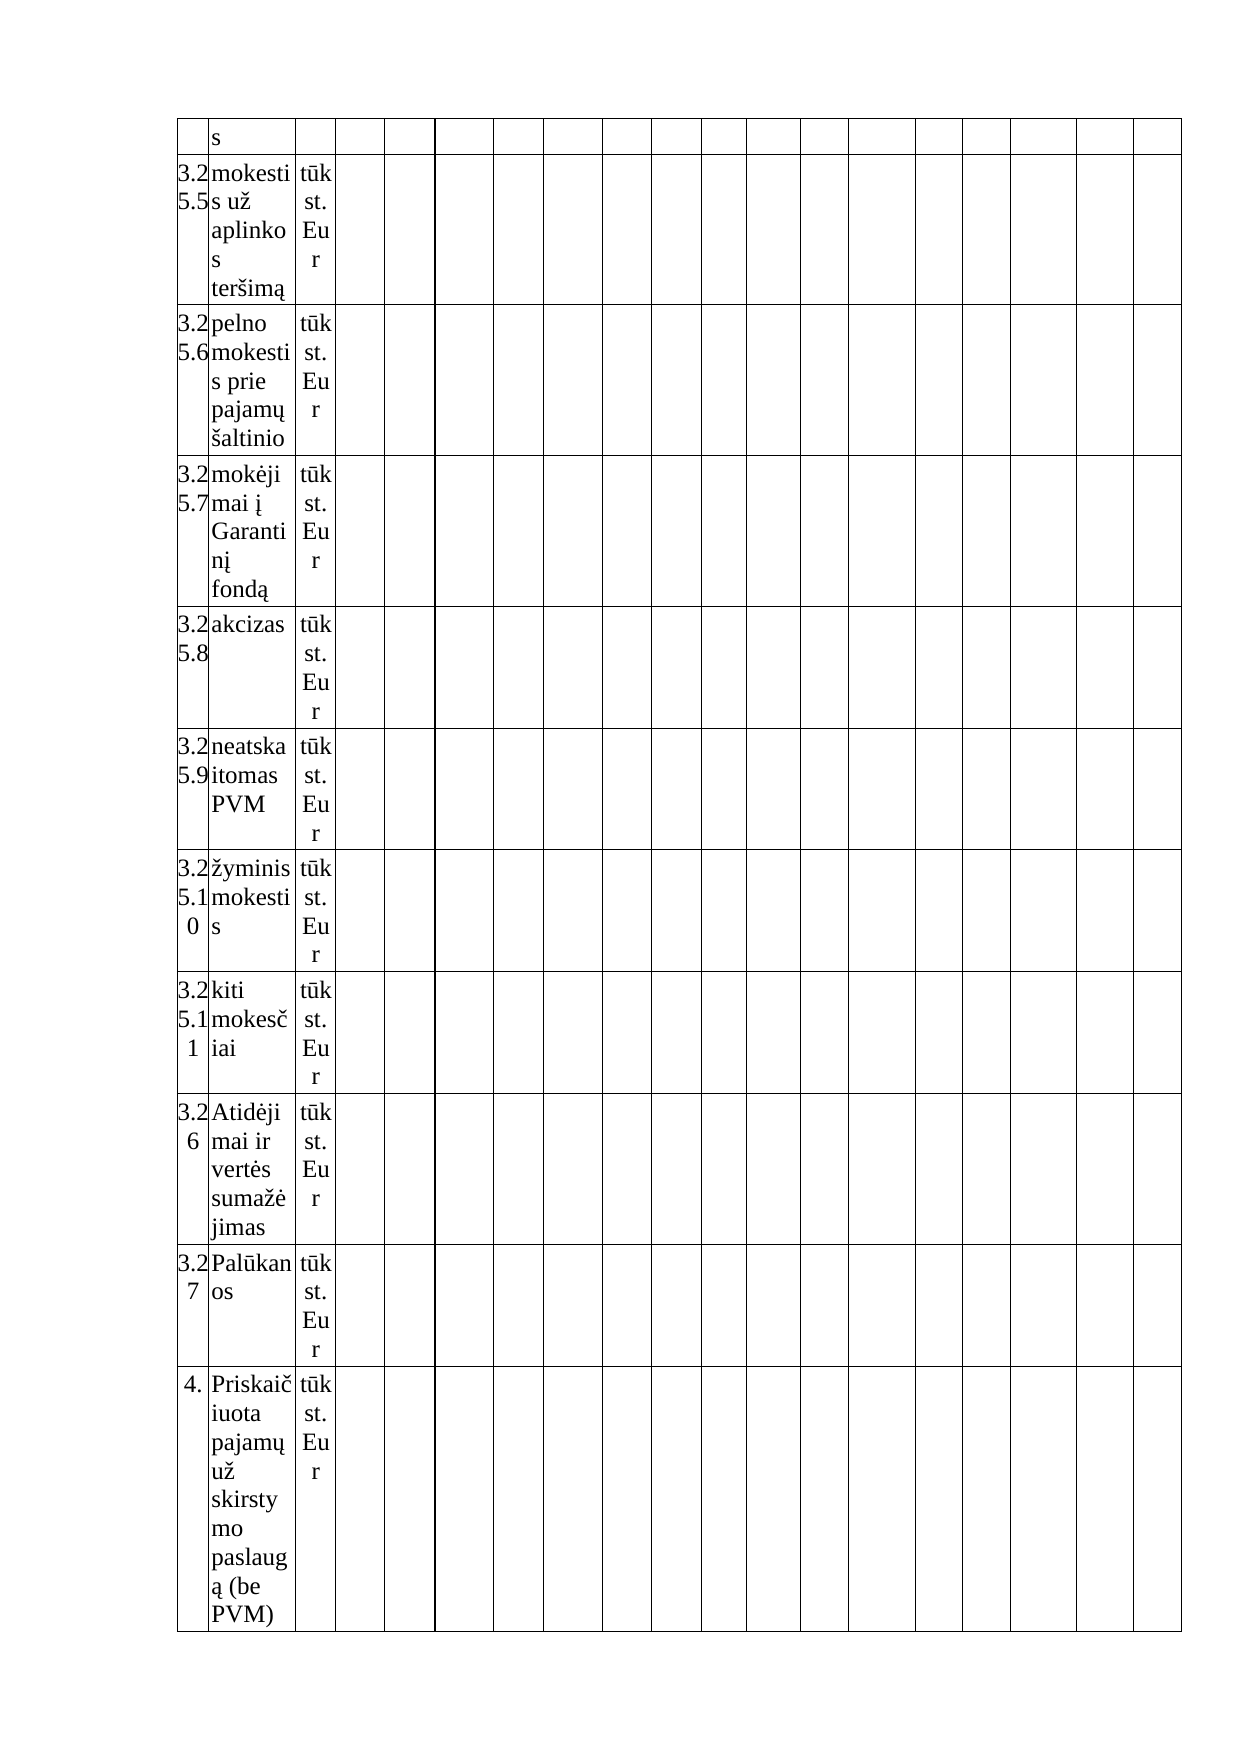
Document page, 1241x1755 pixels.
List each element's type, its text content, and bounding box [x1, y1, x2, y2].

table_cell [702, 1094, 746, 1244]
table_cell [544, 1245, 602, 1366]
table_cell [1011, 456, 1076, 606]
table_cell [849, 456, 915, 606]
table_cell [336, 1245, 384, 1366]
table_cell [385, 1245, 434, 1366]
table_cell [494, 729, 543, 849]
table_cell [652, 1367, 701, 1631]
table_cell [544, 119, 602, 154]
table_cell [1134, 305, 1181, 455]
table_cell [603, 1367, 651, 1631]
table_cell [544, 456, 602, 606]
table_cell mokestis už aplinkos teršimą [209, 155, 295, 304]
table_cell Atidėjimai ir vertės sumažėjimas [209, 1094, 295, 1244]
table_cell tūkst. Eur [296, 1367, 335, 1631]
table_cell tūkst. Eur [296, 607, 335, 727]
table_cell tūkst. Eur [296, 1245, 335, 1366]
table_cell [916, 119, 962, 154]
table_cell tūkst. Eur [296, 155, 335, 304]
table_cell [652, 972, 701, 1093]
table_cell [963, 305, 1010, 455]
table_cell [1077, 972, 1133, 1093]
table_cell [702, 972, 746, 1093]
table_cell [702, 305, 746, 455]
table_cell [747, 729, 800, 849]
table_cell [494, 850, 543, 971]
table_cell [1134, 456, 1181, 606]
table_cell [702, 850, 746, 971]
table_cell 3.25.6 [178, 305, 208, 455]
table_cell [963, 607, 1010, 727]
table_cell [747, 850, 800, 971]
table_cell [1077, 1367, 1133, 1631]
table_cell [1134, 155, 1181, 304]
table_cell [494, 456, 543, 606]
table_cell [916, 1245, 962, 1366]
table_cell [652, 1094, 701, 1244]
table_cell [603, 607, 651, 727]
table_cell [494, 1245, 543, 1366]
table_cell [747, 155, 800, 304]
table_cell Palūkanos [209, 1245, 295, 1366]
table_cell [916, 729, 962, 849]
table_cell [1011, 850, 1076, 971]
table_cell [436, 607, 493, 727]
table_cell [603, 119, 651, 154]
table_cell [1011, 305, 1076, 455]
table_cell [747, 607, 800, 727]
table_cell [702, 1245, 746, 1366]
table_cell [385, 305, 434, 455]
table_cell [916, 305, 962, 455]
table_cell [652, 1245, 701, 1366]
table_cell [1077, 729, 1133, 849]
table_cell [494, 1367, 543, 1631]
table_cell [385, 155, 434, 304]
table_cell [702, 729, 746, 849]
table_cell [1134, 1367, 1181, 1631]
table_cell [747, 119, 800, 154]
table_cell [436, 1367, 493, 1631]
table_cell 3.25.10 [178, 850, 208, 971]
table_cell [1011, 119, 1076, 154]
table_cell [603, 456, 651, 606]
table_cell [296, 119, 335, 154]
table_cell [1011, 155, 1076, 304]
table_cell [963, 456, 1010, 606]
table_cell [916, 850, 962, 971]
table_cell [436, 850, 493, 971]
table_cell [801, 456, 848, 606]
table_cell [336, 1367, 384, 1631]
table_cell [385, 972, 434, 1093]
table_cell [849, 1094, 915, 1244]
table_cell tūkst. Eur [296, 456, 335, 606]
table_cell [544, 972, 602, 1093]
table_cell [1077, 607, 1133, 727]
table_cell [652, 729, 701, 849]
table_cell [963, 1367, 1010, 1631]
table_cell tūkst. Eur [296, 729, 335, 849]
table_cell [178, 119, 208, 154]
table_cell [916, 456, 962, 606]
table_cell 3.27 [178, 1245, 208, 1366]
table_cell pelno mokestis prie pajamų šaltinio [209, 305, 295, 455]
table_cell [652, 155, 701, 304]
table_cell 3.25.11 [178, 972, 208, 1093]
table_cell [603, 850, 651, 971]
table_cell [436, 155, 493, 304]
table_cell [747, 305, 800, 455]
table_cell [801, 1094, 848, 1244]
table_cell [849, 1245, 915, 1366]
table_cell [963, 155, 1010, 304]
table_cell žyminis mokestis [209, 850, 295, 971]
table_cell [603, 729, 651, 849]
table_cell [494, 119, 543, 154]
table_cell kiti mokesčiai [209, 972, 295, 1093]
table_cell [1077, 456, 1133, 606]
table_cell [849, 607, 915, 727]
table_cell Priskaičiuota pajamų už skirstymo paslaugą (be PVM) [209, 1367, 295, 1631]
table_cell [801, 850, 848, 971]
table_cell [385, 119, 434, 154]
table_cell [494, 1094, 543, 1244]
table_cell [494, 972, 543, 1093]
table_cell [916, 607, 962, 727]
table_cell [1011, 729, 1076, 849]
table_cell tūkst. Eur [296, 972, 335, 1093]
table_cell [1077, 305, 1133, 455]
table_cell tūkst. Eur [296, 1094, 335, 1244]
table_cell neatskaitomas PVM [209, 729, 295, 849]
table_cell mokėjimai į garantinį fondą [209, 456, 295, 606]
table_cell [544, 729, 602, 849]
table_cell [385, 729, 434, 849]
table_cell [801, 1367, 848, 1631]
table_cell [336, 305, 384, 455]
table_cell [1134, 119, 1181, 154]
table_cell [1011, 607, 1076, 727]
table_cell [702, 155, 746, 304]
table_cell [1011, 1367, 1076, 1631]
table_cell [963, 1094, 1010, 1244]
table_cell [1077, 1094, 1133, 1244]
table_cell 3.25.9 [178, 729, 208, 849]
table_cell [801, 607, 848, 727]
table_cell [963, 972, 1010, 1093]
table_cell s [209, 119, 295, 154]
table_cell [801, 305, 848, 455]
table_cell akcizas [209, 607, 295, 727]
table_cell [336, 607, 384, 727]
table_cell [385, 850, 434, 971]
table_cell [1134, 972, 1181, 1093]
table_cell [1011, 1245, 1076, 1366]
table_cell [1134, 607, 1181, 727]
table_cell [1011, 972, 1076, 1093]
table_cell [747, 1245, 800, 1366]
table_cell 3.25.7 [178, 456, 208, 606]
table_cell [963, 850, 1010, 971]
table_cell [544, 155, 602, 304]
table_cell [849, 850, 915, 971]
table_cell [801, 119, 848, 154]
table_cell [336, 155, 384, 304]
table_cell [436, 972, 493, 1093]
table_cell [652, 850, 701, 971]
table_cell [436, 456, 493, 606]
table_cell [747, 1367, 800, 1631]
table_cell 3.25.8 [178, 607, 208, 727]
table_cell [916, 1367, 962, 1631]
table_cell [916, 972, 962, 1093]
table_cell [652, 607, 701, 727]
table_cell [702, 119, 746, 154]
table_cell [336, 456, 384, 606]
table_cell [652, 119, 701, 154]
table_cell [702, 456, 746, 606]
table_cell [436, 1245, 493, 1366]
table_cell [702, 1367, 746, 1631]
table_cell [747, 456, 800, 606]
table_cell [1134, 1094, 1181, 1244]
table_cell [1077, 155, 1133, 304]
table_cell 3.25.5 [178, 155, 208, 304]
table_cell [702, 607, 746, 727]
table_cell [747, 972, 800, 1093]
table_cell [603, 1245, 651, 1366]
table_cell [1011, 1094, 1076, 1244]
table_cell [849, 972, 915, 1093]
table_cell [603, 305, 651, 455]
table_cell [963, 729, 1010, 849]
table_cell [801, 155, 848, 304]
table_cell [494, 305, 543, 455]
table_cell tūkst. Eur [296, 305, 335, 455]
table_cell [1077, 1245, 1133, 1366]
table_cell [385, 607, 434, 727]
table_cell [849, 729, 915, 849]
table_cell [963, 1245, 1010, 1366]
table_cell [385, 1094, 434, 1244]
table_cell [436, 1094, 493, 1244]
table_cell [385, 456, 434, 606]
table_cell [801, 972, 848, 1093]
table_cell [849, 1367, 915, 1631]
table_cell [916, 155, 962, 304]
table_cell [849, 305, 915, 455]
table_cell [1134, 850, 1181, 971]
table_cell [801, 1245, 848, 1366]
table_cell [436, 119, 493, 154]
table_cell [652, 305, 701, 455]
table_cell [963, 119, 1010, 154]
table_cell [544, 1094, 602, 1244]
table_cell [494, 155, 543, 304]
table_cell [849, 155, 915, 304]
table_cell [544, 850, 602, 971]
table_cell [544, 607, 602, 727]
table_cell [916, 1094, 962, 1244]
table_cell [1134, 1245, 1181, 1366]
table_cell [652, 456, 701, 606]
table_cell [336, 119, 384, 154]
table_cell [494, 607, 543, 727]
table_cell [801, 729, 848, 849]
table_cell [747, 1094, 800, 1244]
table_cell tūkst. Eur [296, 850, 335, 971]
table_cell [603, 155, 651, 304]
table_cell [436, 305, 493, 455]
table_cell [1077, 850, 1133, 971]
table_cell [603, 972, 651, 1093]
table_cell [544, 305, 602, 455]
table_cell [849, 119, 915, 154]
table_cell [336, 1094, 384, 1244]
table_cell [336, 729, 384, 849]
table_cell [1077, 119, 1133, 154]
table_cell 4. [178, 1367, 208, 1631]
table_cell 3.26 [178, 1094, 208, 1244]
table_cell [1134, 729, 1181, 849]
table_cell [436, 729, 493, 849]
table_cell [544, 1367, 602, 1631]
table_cell [385, 1367, 434, 1631]
table_cell [336, 850, 384, 971]
table_cell [336, 972, 384, 1093]
table_cell [603, 1094, 651, 1244]
